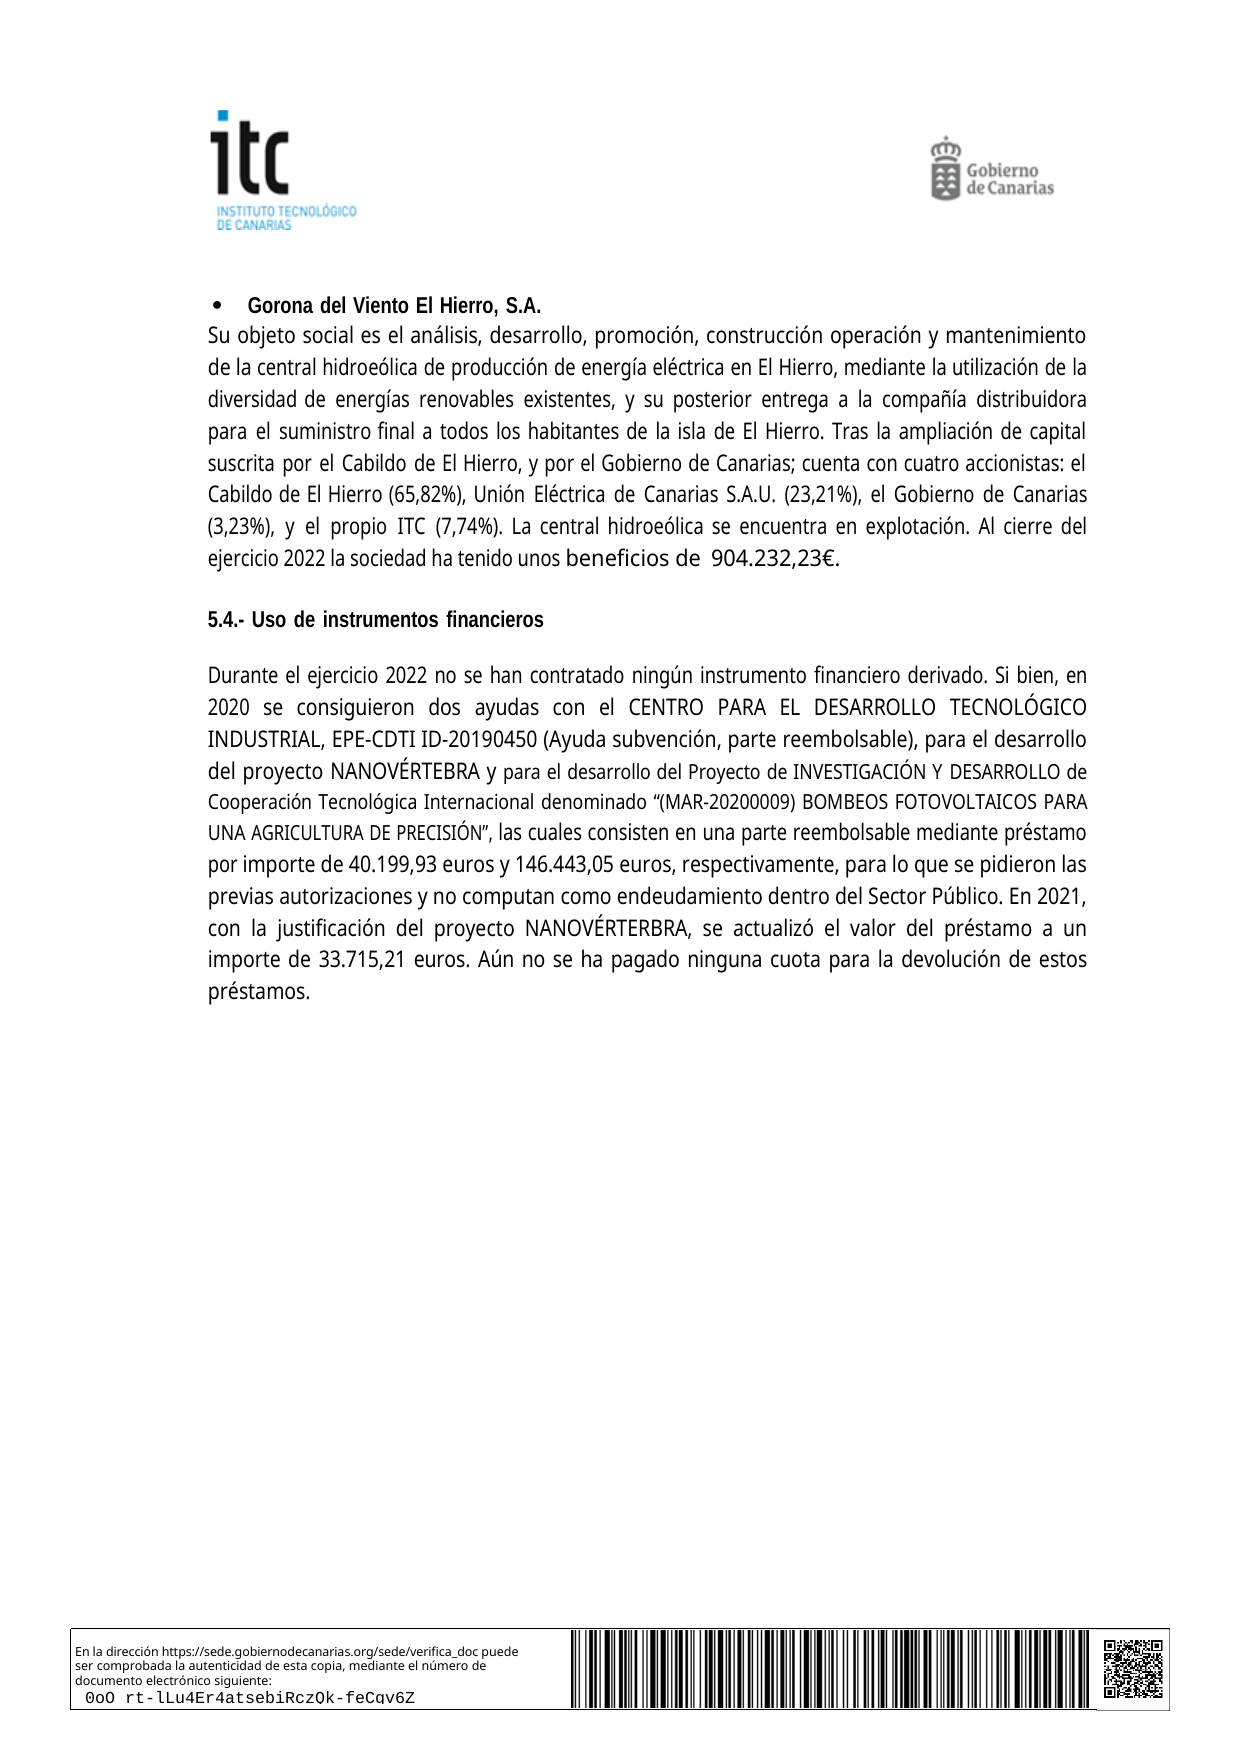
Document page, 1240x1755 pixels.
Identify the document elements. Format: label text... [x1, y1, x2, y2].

subtitle 5.4.- Uso de instrumentos financieros [208, 606, 1181, 632]
list Gorona del Viento El Hierro, S.A. [213, 292, 1181, 318]
text Su objeto social es el análisis, desarrollo, promoción, construcción operación y mantenimiento de la central hidroeólica de producción de energía eléctrica en El Hierro, mediante la utilización de la diversidad de energías renovables existentes, y su posterior entrega a la compañía distribuidora para el suministro final a todos los habitantes de la isla de El Hierro. Tras la ampliación de capital suscrita por el Cabildo de El Hierro, y por el Gobierno de Canarias; cuenta con cuatro accionistas: el Cabildo de El Hierro (65,82%), Unión Eléctrica de Canarias S.A.U. (23,21%), el Gobierno de Canarias (3,23%), y el propio ITC (7,74%). La central hidroeólica se encuentra en explotación. Al cierre del ejercicio 2022 la sociedad ha tenido unos beneficios de 904.232,23€. [208, 319, 1088, 573]
text Durante el ejercicio 2022 no se han contratado ningún instrumento financiero derivado. Si bien, en 2020 se consiguieron dos ayudas con el CENTRO PARA EL DESARROLLO TECNOLÓGICO INDUSTRIAL, EPE-CDTI ID-20190450 (Ayuda subvención, parte reembolsable), para el desarrollo del proyecto NANOVÉRTEBRA y para el desarrollo del Proyecto de INVESTIGACIÓN Y DESARROLLO de Cooperación Tecnológica Internacional denominado “(MAR-20200009) BOMBEOS FOTOVOLTAICOS PARA UNA AGRICULTURA DE PRECISIÓN”, las cuales consisten en una parte reembolsable mediante préstamo por importe de 40.199,93 euros y 146.443,05 euros, respectivamente, para lo que se pidieron las previas autorizaciones y no computan como endeudamiento dentro del Sector Público. En 2021, con la justificación del proyecto NANOVÉRTERBRA, se actualizó el valor del préstamo a un importe de 33.715,21 euros. Aún no se ha pagado ninguna cuota para la devolución de estos préstamos. [208, 659, 1088, 1007]
